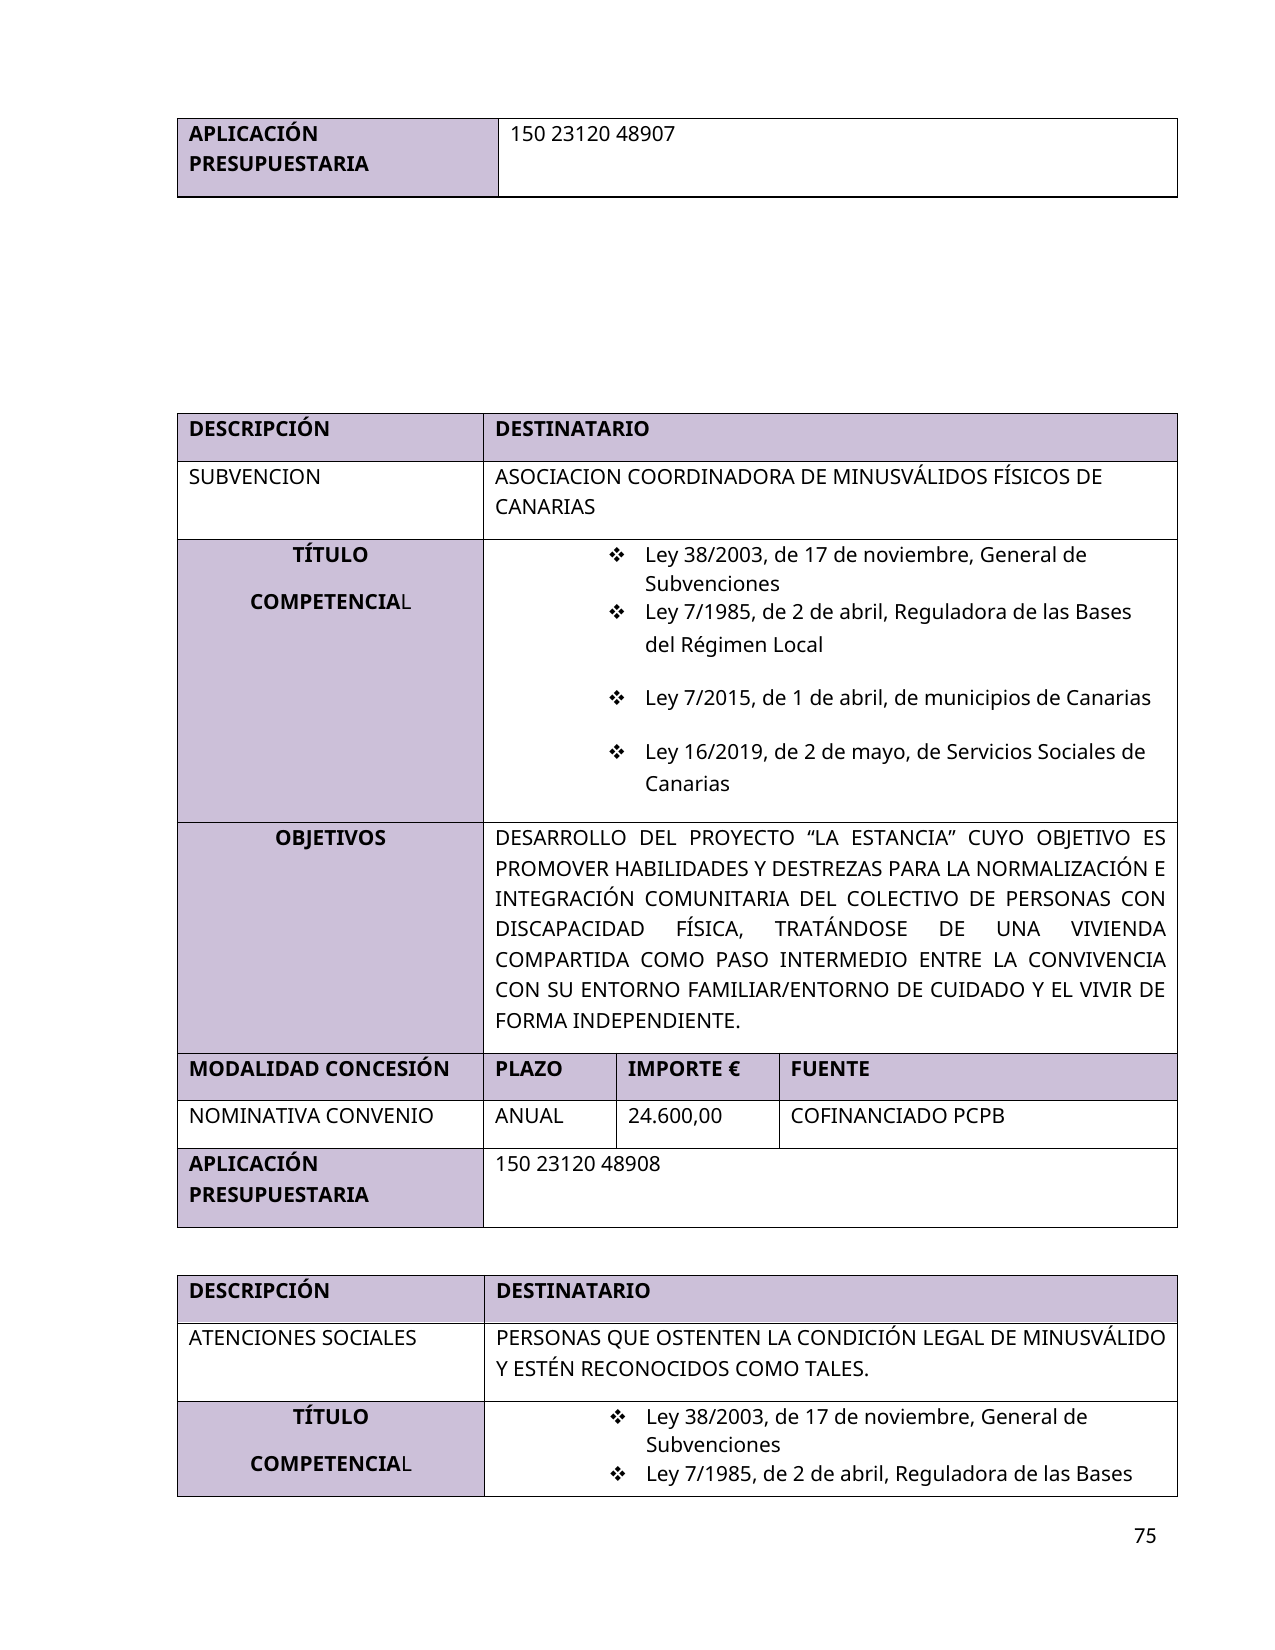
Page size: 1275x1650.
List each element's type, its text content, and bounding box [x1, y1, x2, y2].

table_cell OBJETIVOS [178, 823, 483, 1053]
table_cell Ley 38/2003, de 17 de noviembre, General de Subvenciones Ley 7/1985, de 2 de abril, Reguladora de las Bases [485, 1402, 1177, 1496]
table_cell NOMINATIVA CONVENIO [178, 1101, 483, 1148]
table_header DESCRIPCIÓN [178, 414, 483, 461]
table_cell ANUAL [484, 1101, 616, 1148]
table_cell Ley 38/2003, de 17 de noviembre, General de Subvenciones Ley 7/1985, de 2 de abril, Reguladora de las Bases del Régimen Local Ley 7/2015, de 1 de abril, de municipios de Canarias Ley 16/2019, de 2 de mayo, de Servicios Sociales de Canarias [484, 540, 1177, 822]
table_cell APLICACIÓN PRESUPUESTARIA [178, 1149, 483, 1227]
table_header DESTINATARIO [484, 414, 1177, 461]
table_cell IMPORTE € [617, 1054, 779, 1100]
table_cell DESARROLLO DEL PROYECTO “LA ESTANCIA” CUYO OBJETIVO ES PROMOVER HABILIDADES Y DESTREZAS PARA LA NORMALIZACIÓN E INTEGRACIÓN COMUNITARIA DEL COLECTIVO DE PERSONAS CON DISCAPACIDAD FÍSICA, TRATÁNDOSE DE UNA VIVIENDA COMPARTIDA COMO PASO INTERMEDIO ENTRE LA CONVIVENCIA CON SU ENTORNO FAMILIAR/ENTORNO DE CUIDADO Y EL VIVIR DE FORMA INDEPENDIENTE. [484, 823, 1177, 1053]
table_cell SUBVENCION [178, 462, 483, 539]
table_cell TÍTULO COMPETENCIAL [178, 540, 483, 822]
table_cell FUENTE [780, 1054, 1177, 1100]
table_header DESCRIPCIÓN [178, 1276, 484, 1322]
table_cell 150 23120 48907 [499, 119, 1177, 196]
table_cell PLAZO [484, 1054, 616, 1100]
table_cell PERSONAS QUE OSTENTEN LA CONDICIÓN LEGAL DE MINUSVÁLIDO Y ESTÉN RECONOCIDOS COMO TALES. [485, 1324, 1177, 1401]
table_cell MODALIDAD CONCESIÓN [178, 1054, 483, 1100]
table_cell 24.600,00 [617, 1101, 779, 1148]
table_cell APLICACIÓN PRESUPUESTARIA [178, 119, 498, 196]
table_cell COFINANCIADO PCPB [780, 1101, 1177, 1148]
table_cell ATENCIONES SOCIALES [178, 1324, 484, 1401]
table_cell 150 23120 48908 [484, 1149, 1177, 1227]
table_header DESTINATARIO [485, 1276, 1177, 1322]
table_cell TÍTULO COMPETENCIAL [178, 1402, 484, 1496]
table_cell ASOCIACION COORDINADORA DE MINUSVÁLIDOS FÍSICOS DE CANARIAS [484, 462, 1177, 539]
